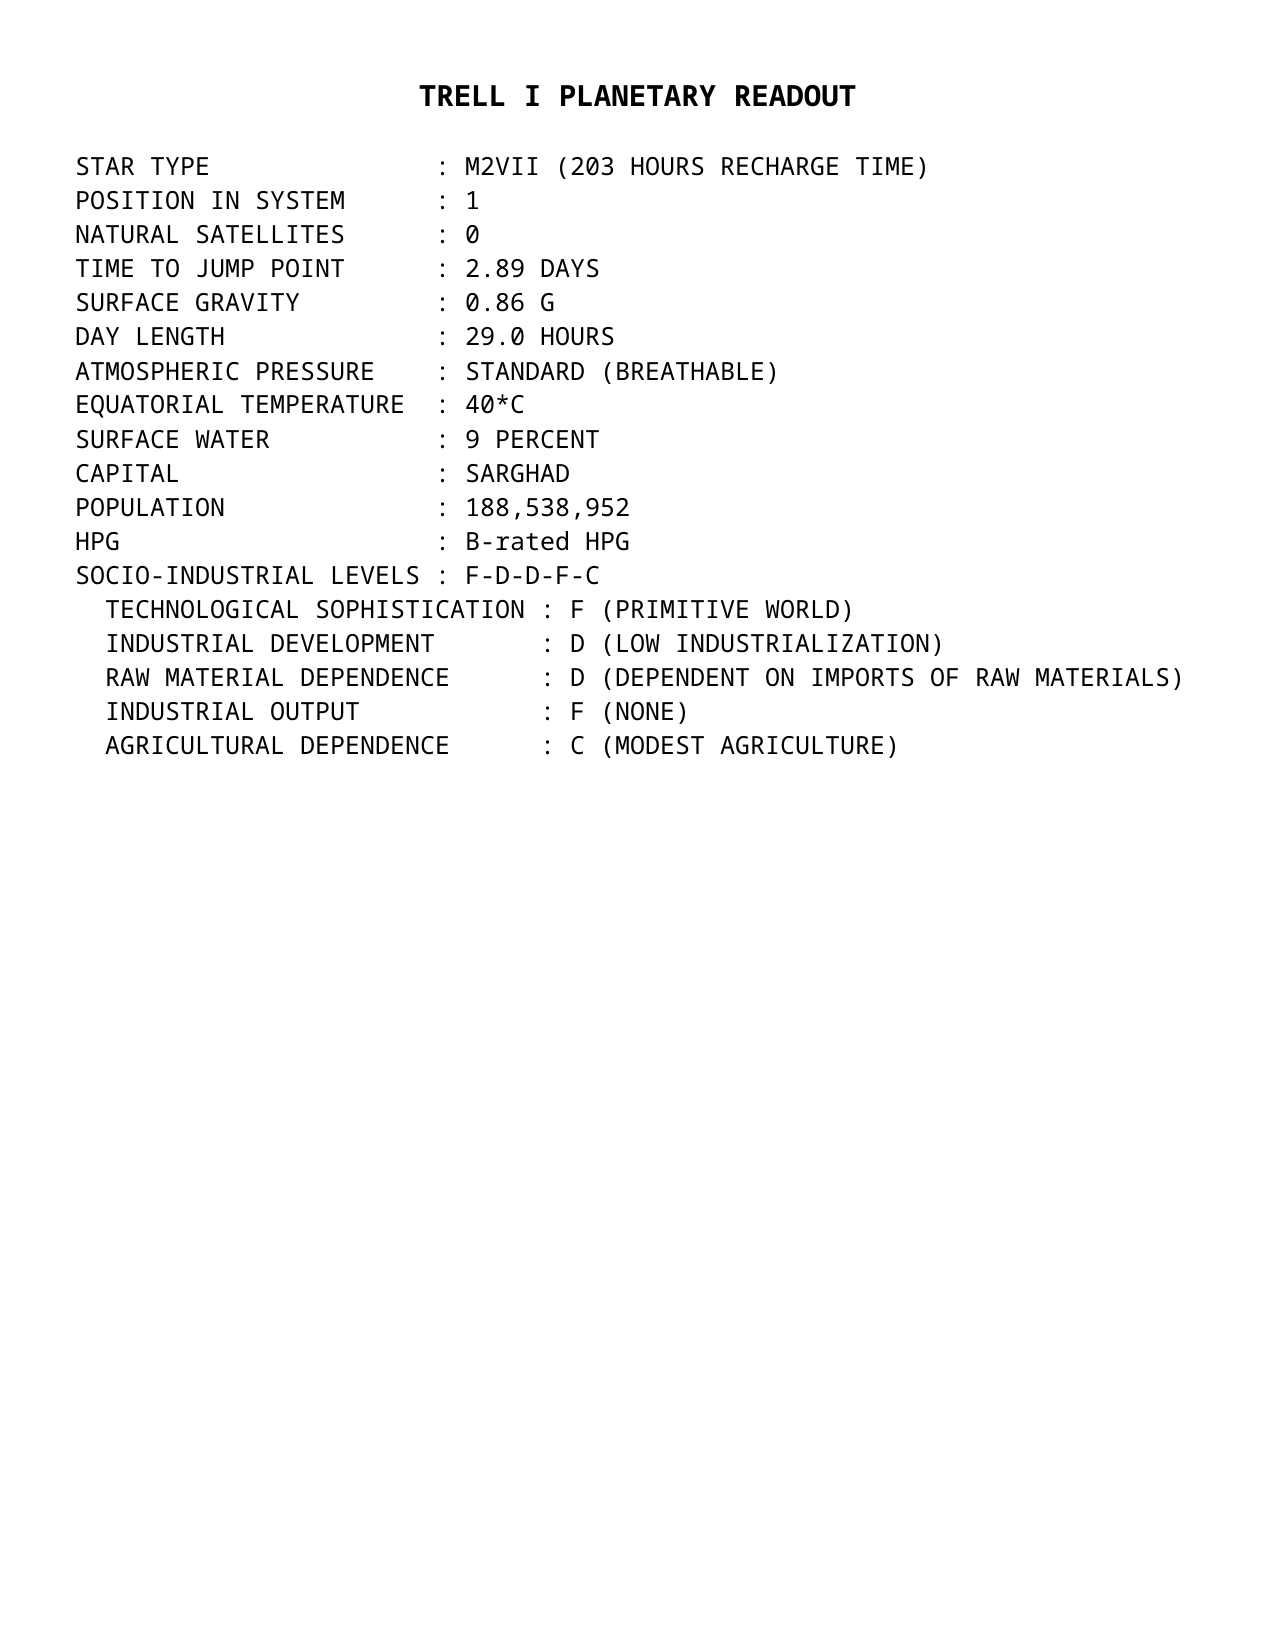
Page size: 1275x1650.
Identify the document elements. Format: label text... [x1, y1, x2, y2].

text NATURAL SATELLITES : 0 [75, 217, 1200, 251]
text ATMOSPHERIC PRESSURE : STANDARD (BREATHABLE) [75, 353, 1200, 387]
text INDUSTRIAL DEVELOPMENT : D (LOW INDUSTRIALIZATION) [75, 626, 1200, 660]
text TECHNOLOGICAL SOPHISTICATION : F (PRIMITIVE WORLD) [75, 592, 1200, 626]
text EQUATORIAL TEMPERATURE : 40*C [75, 387, 1200, 421]
text INDUSTRIAL OUTPUT : F (NONE) [75, 694, 1200, 728]
subtitle TRELL I PLANETARY READOUT [75, 75, 1200, 115]
text POPULATION : 188,538,952 [75, 489, 1200, 523]
text DAY LENGTH : 29.0 HOURS [75, 319, 1200, 353]
text TIME TO JUMP POINT : 2.89 DAYS [75, 251, 1200, 285]
text RAW MATERIAL DEPENDENCE : D (DEPENDENT ON IMPORTS OF RAW MATERIALS) [75, 660, 1200, 694]
text SURFACE GRAVITY : 0.86 G [75, 285, 1200, 319]
text AGRICULTURAL DEPENDENCE : C (MODEST AGRICULTURE) [75, 728, 1200, 762]
text CAPITAL : SARGHAD [75, 455, 1200, 489]
text SURFACE WATER : 9 PERCENT [75, 421, 1200, 455]
text HPG : B-rated HPG [75, 523, 1200, 557]
text STAR TYPE : M2VII (203 HOURS RECHARGE TIME) POSITION IN SYSTEM : 1 [75, 149, 1200, 217]
text SOCIO-INDUSTRIAL LEVELS : F-D-D-F-C [75, 557, 1200, 592]
